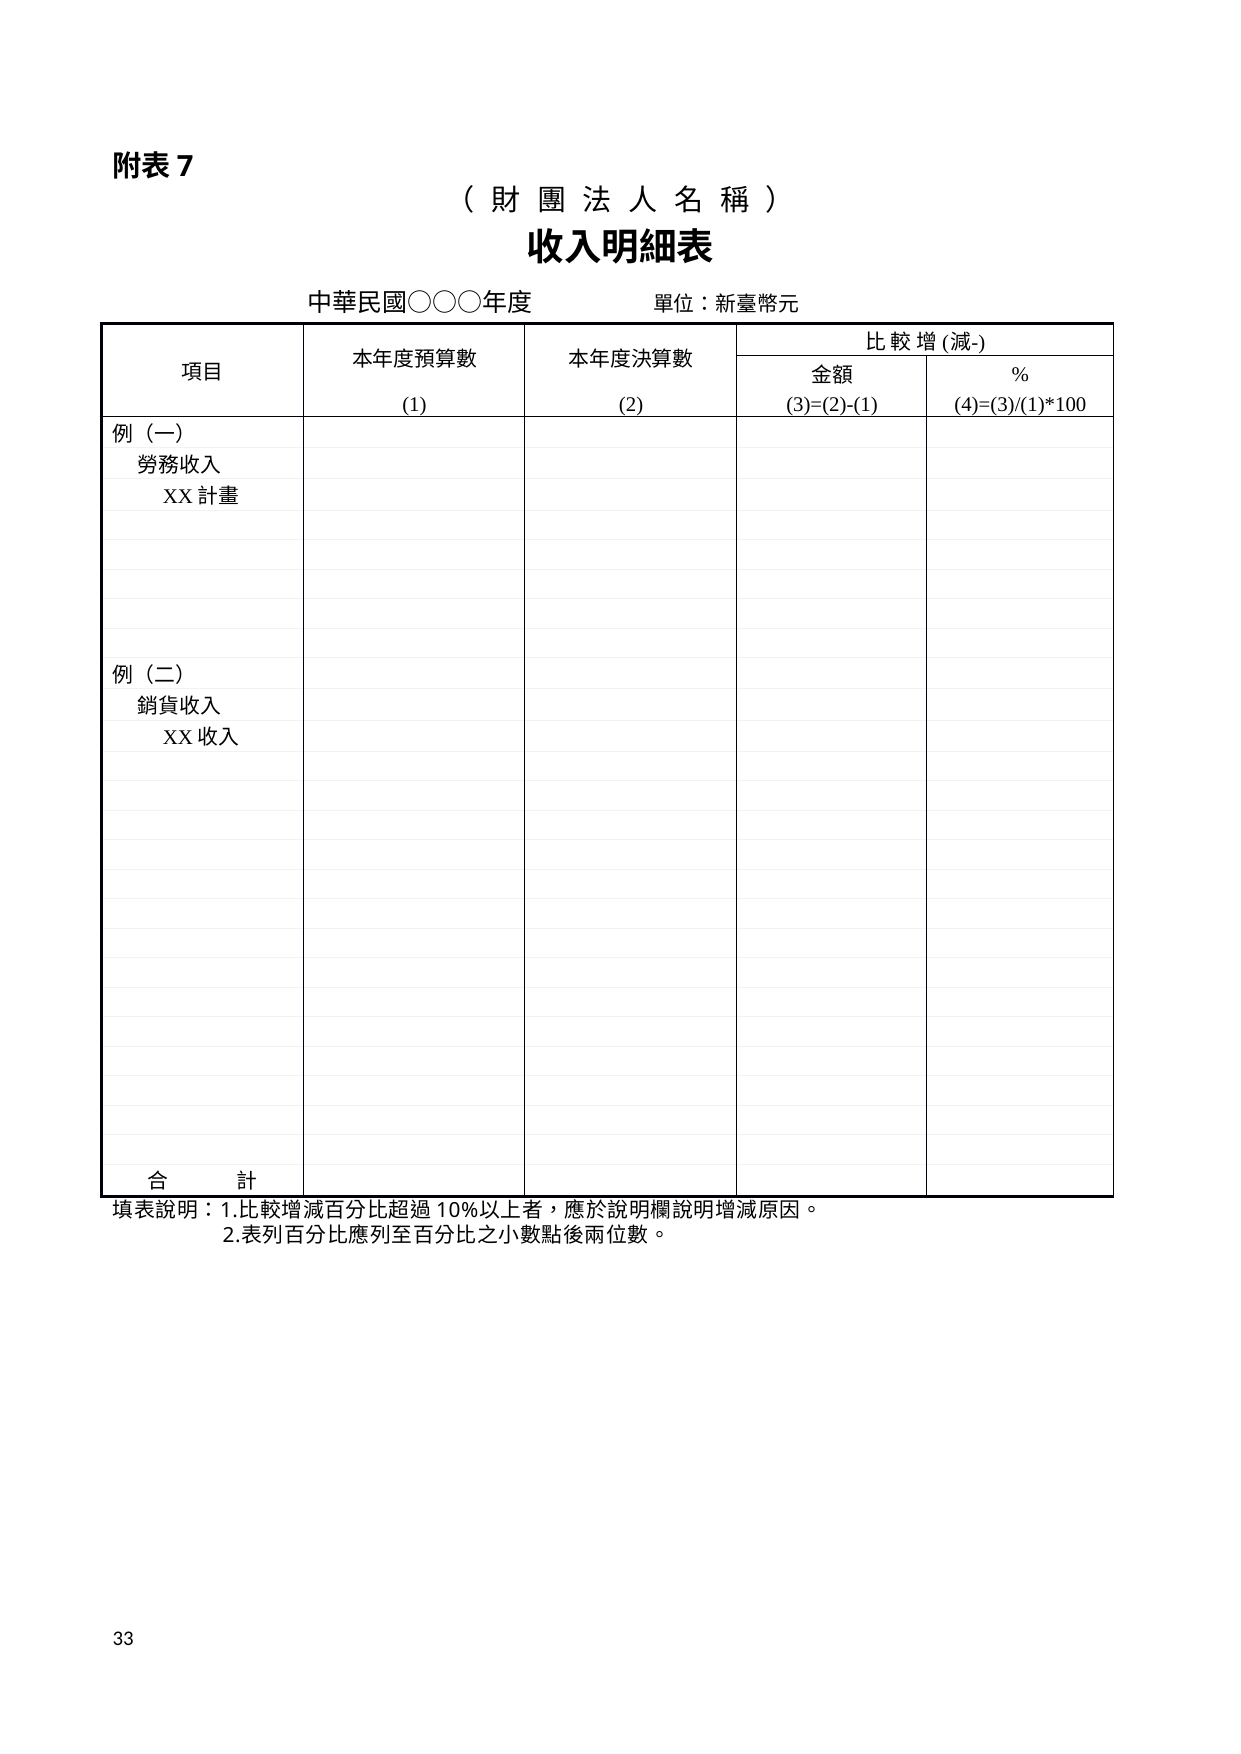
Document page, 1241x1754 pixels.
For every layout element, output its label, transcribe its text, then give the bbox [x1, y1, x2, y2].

table_cell [103, 929, 303, 957]
table_cell 銷貨收入 [103, 689, 303, 719]
table_cell (4)=(3)/(1)*100 [927, 390, 1113, 416]
table_cell [103, 988, 303, 1016]
table_cell [927, 870, 1113, 898]
table_cell 金額 [737, 356, 926, 389]
table_cell [304, 958, 524, 987]
table_cell [304, 540, 524, 568]
table_cell 勞務收入 [103, 448, 303, 478]
text 中華民國○○○年度 單位：新臺幣元 [112, 271, 1128, 322]
table_cell [927, 511, 1113, 539]
table_cell [304, 1047, 524, 1075]
table_cell [525, 448, 736, 478]
table_cell [737, 599, 926, 627]
table_cell [927, 658, 1113, 688]
table_cell [927, 1017, 1113, 1046]
table_header 本年度決算數 [525, 325, 736, 389]
table_cell [737, 988, 926, 1016]
table_cell [927, 1076, 1113, 1104]
table_cell [304, 511, 524, 539]
table_cell [737, 658, 926, 688]
table_cell (3)=(2)-(1) [737, 390, 926, 416]
table_cell [737, 689, 926, 719]
table_cell [737, 511, 926, 539]
table_cell [927, 479, 1113, 509]
table_cell [103, 540, 303, 568]
table_cell [525, 1047, 736, 1075]
table_cell [927, 721, 1113, 751]
table_cell [927, 629, 1113, 657]
table_cell [927, 899, 1113, 928]
table_cell [525, 958, 736, 987]
table_cell [525, 479, 736, 509]
table_cell [525, 988, 736, 1016]
table_cell [304, 870, 524, 898]
table_cell [927, 1135, 1113, 1163]
table_cell [737, 540, 926, 568]
table_cell [525, 629, 736, 657]
table_cell [304, 1106, 524, 1134]
table_cell [525, 1165, 736, 1195]
table_cell [304, 658, 524, 688]
table_cell [525, 540, 736, 568]
table_cell [525, 570, 736, 598]
table_cell (2) [525, 390, 736, 416]
table_cell 合 計 [103, 1165, 303, 1195]
table_cell [103, 1076, 303, 1104]
table_cell [103, 570, 303, 598]
text 附表7 [112, 150, 1128, 183]
table_cell 例（一） [103, 417, 303, 447]
table_cell [304, 1076, 524, 1104]
table_cell [525, 811, 736, 839]
table_cell [737, 1135, 926, 1163]
table_cell [304, 721, 524, 751]
table_cell [525, 417, 736, 447]
table_cell [525, 899, 736, 928]
text 填表說明：1.比較增減百分比超過10%以上者，應於說明欄說明增減原因。 [112, 1198, 1128, 1223]
table_cell [304, 988, 524, 1016]
table_cell [737, 1165, 926, 1195]
table_cell [927, 1047, 1113, 1075]
table_cell [304, 448, 524, 478]
table_cell [525, 840, 736, 869]
table_cell [525, 658, 736, 688]
table_cell [103, 1106, 303, 1134]
table_cell [737, 752, 926, 780]
table_cell [304, 781, 524, 810]
table_cell [304, 1017, 524, 1046]
table_cell [525, 752, 736, 780]
table_cell [103, 1017, 303, 1046]
table_header 項目 [103, 325, 303, 416]
table_cell [103, 899, 303, 928]
text （財團法人名稱） [112, 183, 1128, 217]
table_cell [525, 689, 736, 719]
table_cell [927, 958, 1113, 987]
table_cell [304, 599, 524, 627]
table_cell [737, 840, 926, 869]
table_cell [103, 958, 303, 987]
table_cell [737, 1017, 926, 1046]
table_cell [103, 1135, 303, 1163]
table_cell [103, 629, 303, 657]
table_cell [927, 1165, 1113, 1195]
table_cell [737, 721, 926, 751]
table_header 比 較 增 (減-) [737, 325, 1113, 355]
table_cell [103, 781, 303, 810]
table_cell [304, 811, 524, 839]
table_cell [103, 840, 303, 869]
table_cell [737, 870, 926, 898]
table_cell % [927, 356, 1113, 389]
table_cell [737, 570, 926, 598]
table_cell [103, 1047, 303, 1075]
table_cell [927, 417, 1113, 447]
table_cell [304, 629, 524, 657]
table_cell [525, 511, 736, 539]
table_cell [737, 1047, 926, 1075]
table_cell [927, 988, 1113, 1016]
table_cell [525, 1135, 736, 1163]
table_cell XX收入 [103, 721, 303, 751]
table_cell [737, 448, 926, 478]
table_cell [525, 870, 736, 898]
table_cell [737, 781, 926, 810]
table_cell [525, 781, 736, 810]
table_cell [927, 840, 1113, 869]
table_cell [927, 599, 1113, 627]
table_cell [304, 689, 524, 719]
table_cell [737, 811, 926, 839]
table_cell [525, 599, 736, 627]
table_cell [737, 899, 926, 928]
table_cell [737, 417, 926, 447]
table_cell [304, 1165, 524, 1195]
table_cell [304, 1135, 524, 1163]
text 2.表列百分比應列至百分比之小數點後兩位數。 [222, 1223, 1128, 1248]
table_cell [737, 929, 926, 957]
table_cell [927, 689, 1113, 719]
table_cell [103, 870, 303, 898]
table_cell [927, 929, 1113, 957]
table_cell [525, 1017, 736, 1046]
table_cell [304, 570, 524, 598]
table_cell [304, 417, 524, 447]
text 收入明細表 [112, 217, 1128, 271]
table_cell [737, 629, 926, 657]
table_cell [927, 752, 1113, 780]
table_cell [304, 929, 524, 957]
table_cell [103, 511, 303, 539]
table_cell [525, 1106, 736, 1134]
table_cell XX計畫 [103, 479, 303, 509]
table_cell [737, 1106, 926, 1134]
table_cell (1) [304, 390, 524, 416]
table_cell [927, 781, 1113, 810]
table_cell [304, 752, 524, 780]
table_cell [525, 721, 736, 751]
table_cell [927, 811, 1113, 839]
table_cell 例（二） [103, 658, 303, 688]
table_header 本年度預算數 [304, 325, 524, 389]
table_cell [737, 479, 926, 509]
table_cell [737, 1076, 926, 1104]
table_cell [103, 599, 303, 627]
table_cell [927, 448, 1113, 478]
table_cell [927, 540, 1113, 568]
table_cell [304, 479, 524, 509]
table_cell [103, 752, 303, 780]
table_cell [304, 899, 524, 928]
table_cell [525, 1076, 736, 1104]
table_cell [304, 840, 524, 869]
table_cell [103, 811, 303, 839]
table_cell [737, 958, 926, 987]
table_cell [927, 1106, 1113, 1134]
table_cell [525, 929, 736, 957]
table_cell [927, 570, 1113, 598]
